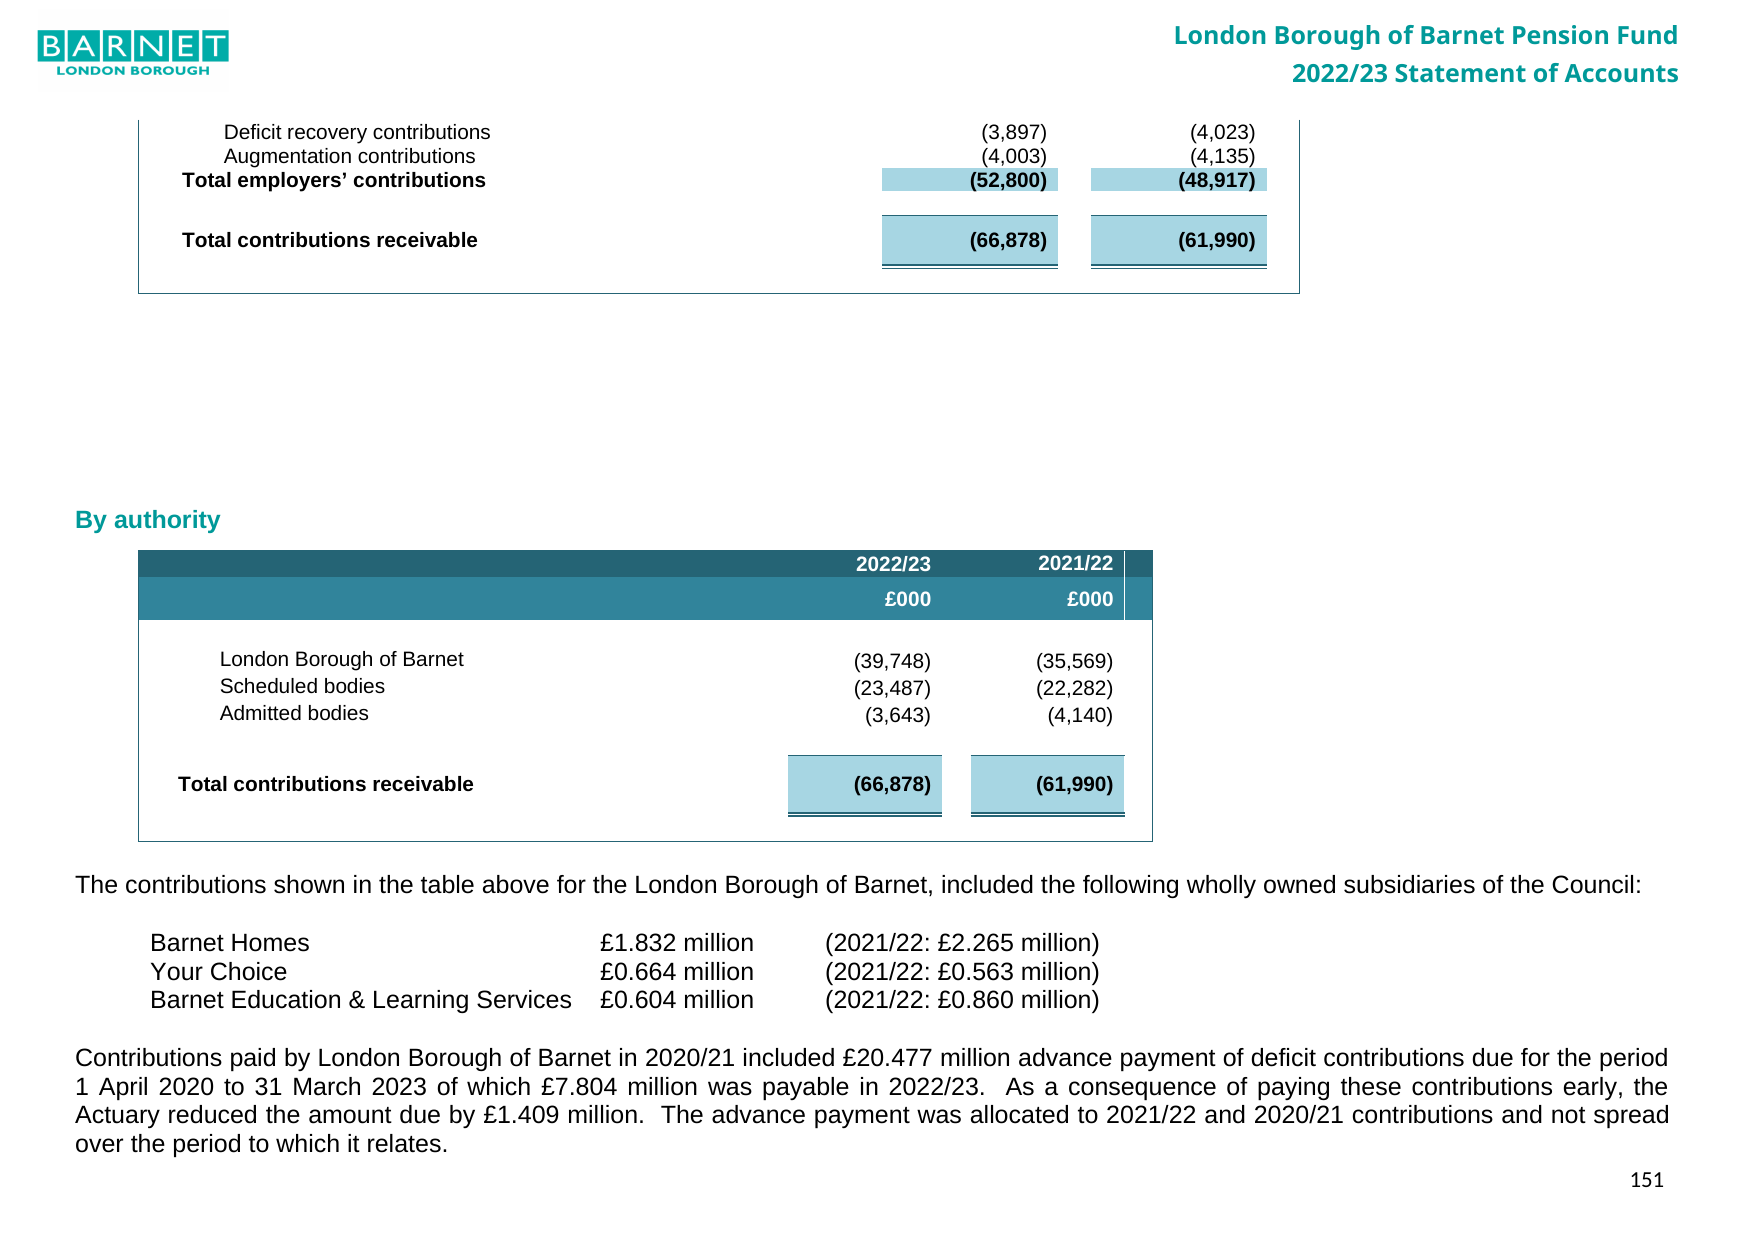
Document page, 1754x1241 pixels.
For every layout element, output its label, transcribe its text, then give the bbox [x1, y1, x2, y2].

table_cell [942, 577, 971, 620]
table_cell [139, 168, 171, 191]
table_cell [1267, 191, 1299, 215]
table_header 2022/23 [788, 551, 942, 577]
table_cell [1058, 191, 1091, 215]
table_header [139, 551, 167, 577]
table_cell [1267, 264, 1299, 293]
table_cell [1058, 215, 1091, 264]
table_cell [1267, 120, 1299, 143]
table_cell (66,878) [788, 756, 942, 812]
table_cell [942, 755, 971, 812]
text Contributions paid by London Borough of Barnet in 2020/21 included £20.477 million advance payment of deficit contributions due for the period 1 April 2020 to 31 March 2023 of which £7.804 million was payable in 2022/23. As a consequence of paying these contributions early, the Actuary reduced the amount due by £1.409 million. The advance payment was allocated to 2021/22 and 2020/21 contributions and not spread over the period to which it relates. [75, 1043, 1673, 1158]
table_cell [139, 577, 167, 620]
table_cell [139, 215, 171, 264]
table_cell [171, 191, 882, 215]
text Barnet Homes £1.832 million (2021/22: £2.265 million) [75, 928, 1673, 957]
table_cell Total contributions receivable [171, 215, 882, 264]
table_cell [942, 674, 971, 701]
table_cell [139, 755, 167, 812]
table_cell [1267, 215, 1299, 264]
table_cell [1125, 812, 1152, 841]
table_cell [139, 144, 171, 167]
table_cell [971, 817, 1124, 841]
table_cell (22,282) [971, 674, 1124, 701]
table_cell [1058, 144, 1091, 167]
table_cell [167, 728, 788, 755]
table_cell (4,003) [882, 144, 1058, 167]
table_cell (23,487) [788, 674, 942, 701]
table_header [1125, 551, 1152, 577]
table_cell Scheduled bodies [167, 674, 788, 701]
table_cell [788, 817, 942, 841]
table_cell [1125, 577, 1152, 620]
table_cell [942, 812, 971, 841]
table_cell (35,569) [971, 647, 1124, 674]
table_cell (4,023) [1091, 120, 1267, 143]
text Barnet Education & Learning Services £0.604 million (2021/22: £0.860 million) [75, 985, 1673, 1014]
table_header [942, 551, 971, 577]
table_cell [1267, 144, 1299, 167]
table_cell [788, 620, 942, 647]
table_cell Admitted bodies [167, 701, 788, 728]
table_header [167, 551, 788, 577]
table_cell [1125, 701, 1152, 728]
table_cell [1267, 168, 1299, 191]
table_cell £000 [971, 577, 1124, 620]
text By authority [75, 505, 1673, 533]
text Your Choice £0.664 million (2021/22: £0.563 million) [75, 957, 1673, 985]
table_cell [1058, 168, 1091, 191]
table_cell (61,990) [971, 756, 1124, 812]
table_cell [139, 701, 167, 728]
table_cell [171, 264, 882, 293]
table_cell [1125, 728, 1152, 755]
table_cell [882, 191, 1058, 215]
table_cell [1058, 120, 1091, 143]
table_cell [139, 728, 167, 755]
table_cell (4,135) [1091, 144, 1267, 167]
table_cell [1125, 620, 1152, 647]
table_cell Augmentation contributions [171, 144, 882, 167]
table_cell London Borough of Barnet [167, 647, 788, 674]
table_cell Deficit recovery contributions [171, 120, 882, 143]
table_cell [167, 577, 788, 620]
table_cell [139, 191, 171, 215]
table_cell [1091, 191, 1267, 215]
table_cell [1058, 264, 1091, 293]
table_cell [942, 647, 971, 674]
table_cell [139, 812, 167, 841]
table_cell [139, 674, 167, 701]
table_cell (52,800) [882, 168, 1058, 191]
table_cell (4,140) [971, 701, 1124, 728]
text The contributions shown in the table above for the London Borough of Barnet, included the following wholly owned subsidiaries of the Council: [75, 870, 1673, 899]
table_cell [1125, 755, 1152, 812]
table_cell [139, 620, 167, 647]
table_cell [139, 120, 171, 143]
table_cell (39,748) [788, 647, 942, 674]
table_cell [1125, 647, 1152, 674]
table_cell [1091, 269, 1267, 293]
table_cell (66,878) [882, 216, 1058, 264]
table_cell Total employers’ contributions [171, 168, 882, 191]
table_cell [882, 269, 1058, 293]
table_cell [788, 728, 942, 755]
table_cell [942, 728, 971, 755]
table_cell [167, 812, 788, 841]
table_cell (48,917) [1091, 168, 1267, 191]
table_cell [971, 620, 1124, 647]
table_cell [1125, 674, 1152, 701]
table_cell [139, 647, 167, 674]
table_cell (61,990) [1091, 216, 1267, 264]
table_header 2021/22 [971, 551, 1124, 577]
table_cell Total contributions receivable [167, 755, 788, 812]
table_cell [942, 620, 971, 647]
table_cell (3,897) [882, 120, 1058, 143]
table_cell [139, 264, 171, 293]
table_cell [167, 620, 788, 647]
table_cell [942, 701, 971, 728]
table_cell [971, 728, 1124, 755]
table_cell £000 [788, 577, 942, 620]
table_cell (3,643) [788, 701, 942, 728]
